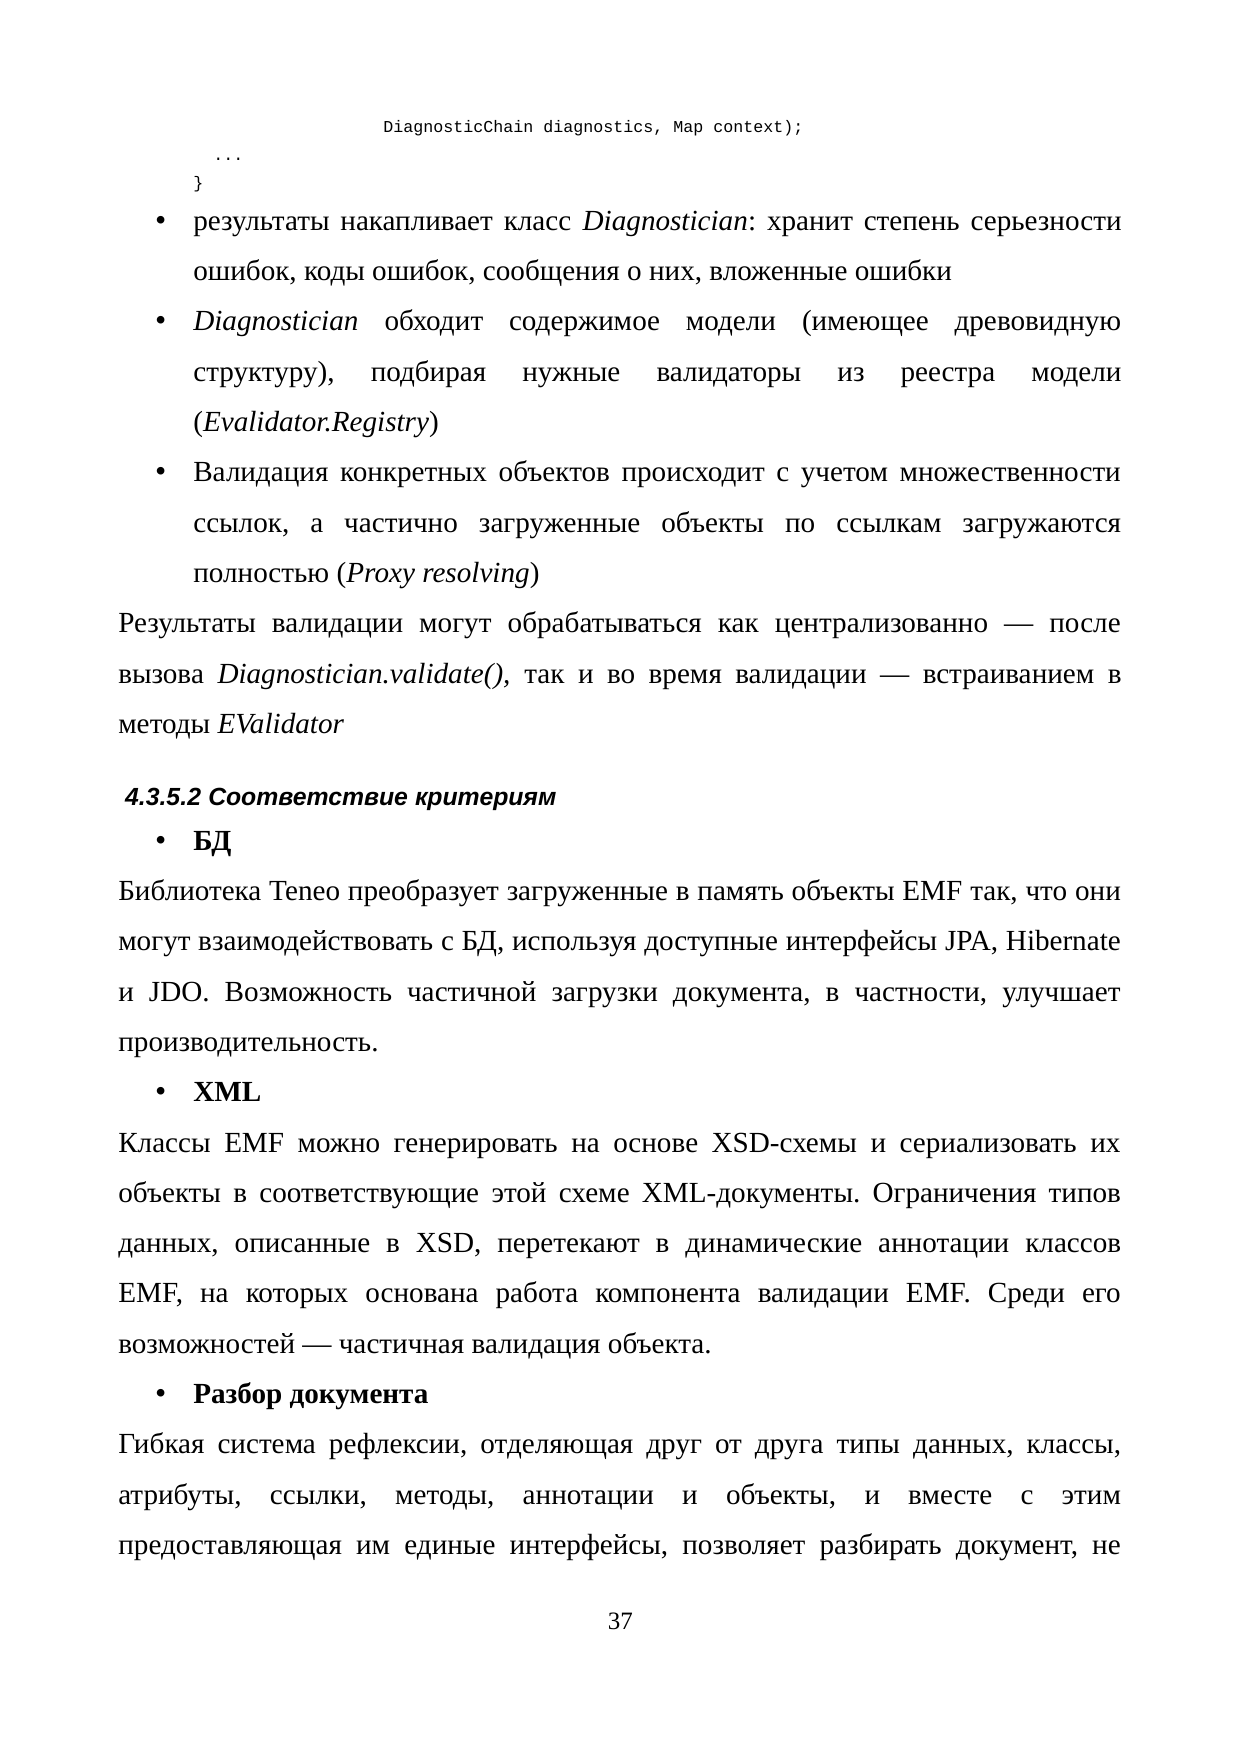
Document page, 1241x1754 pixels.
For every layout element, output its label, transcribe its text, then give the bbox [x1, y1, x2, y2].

list Библиотека Teneo преобразует загруженные в память объекты EMF так, что они могут взаимодействовать с БД, используя доступные интерфейсы JPA, Hibernate и JDO. Возможность частичной загрузки документа, в частности, улучшает производительность. [81, 873, 1122, 1057]
list Гибкая система рефлексии, отделяющая друг от друга типы данных, классы, атрибуты, ссылки, методы, аннотации и объекты, и вместе с этим предоставляющая им единые интерфейсы, позволяет разбирать документ, не [81, 1427, 1122, 1561]
list Diagnostician обходит содержимое модели (имеющее древовидную структуру), подбирая нужные валидаторы из реестра модели (Evalidator.Registry) [156, 303, 1122, 438]
list } [156, 174, 1122, 193]
list БД [156, 823, 1122, 856]
list DiagnosticChain diagnostics, Map context); [156, 118, 1122, 137]
list Результаты валидации могут обрабатываться как централизованно — после вызова Diagnostician.validate(), так и во время валидации — встраиванием в методы EValidator [81, 606, 1122, 740]
subtitle Соответствие критериям [118, 782, 1122, 810]
list Разбор документа [156, 1376, 1122, 1410]
list Валидация конкретных объектов происходит с учетом множественности ссылок, а частично загруженные объекты по ссылкам загружаются полностью (Proxy resolving) [156, 454, 1122, 589]
list XML [156, 1074, 1122, 1108]
list Классы EMF можно генерировать на основе XSD-схемы и сериализовать их объекты в соответствующие этой схеме XML-документы. Ограничения типов данных, описанные в XSD, перетекают в динамические аннотации классов EMF, на которых основана работа компонента валидации EMF. Среди его возможностей — частичная валидация объекта. [81, 1125, 1122, 1359]
list результаты накапливает класс Diagnostician: хранит степень серьезности ошибок, коды ошибок, сообщения о них, вложенные ошибки [156, 203, 1122, 287]
list ... [156, 146, 1122, 165]
